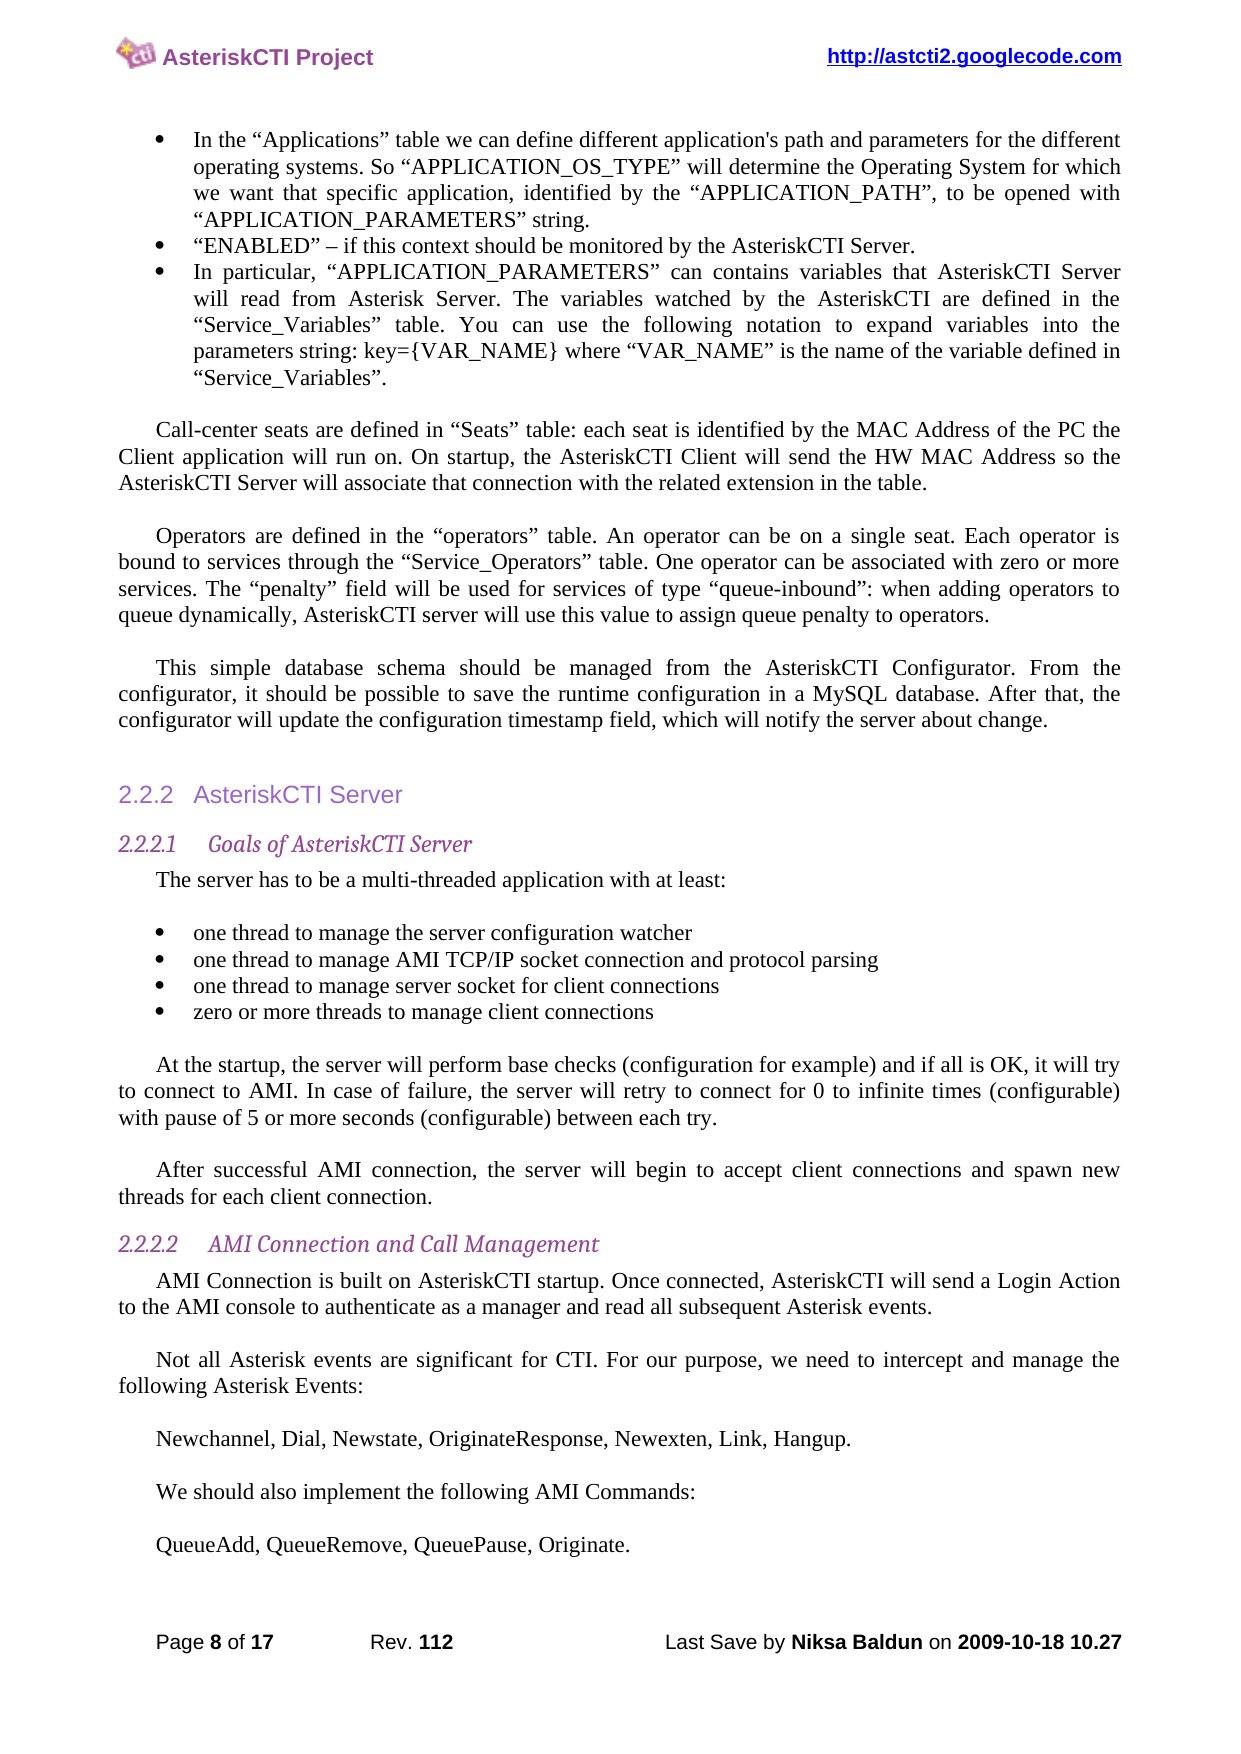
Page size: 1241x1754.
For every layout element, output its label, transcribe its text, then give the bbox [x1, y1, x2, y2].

subtitle AsteriskCTI Server [118, 780, 1122, 809]
picture [116, 34, 157, 74]
text The server has to be a multi-threaded application with at least: [118, 867, 1122, 893]
text We should also implement the following AMI Commands: [118, 1478, 1122, 1504]
text QueueAdd, QueueRemove, QueuePause, Originate. [118, 1531, 1122, 1557]
list In the “Applications” table we can define different application's path and parameters for the different operating systems. So “APPLICATION_OS_TYPE” will determine the Operating System for which we want that specific application, identified by the “APPLICATION_PATH”, to be opened with “APPLICATION_PARAMETERS” string. [156, 127, 1122, 232]
text After successful AMI connection, the server will begin to accept client connections and spawn new threads for each client connection. [118, 1156, 1122, 1209]
text Newchannel, Dial, Newstate, OriginateResponse, Newexten, Link, Hangup. [118, 1425, 1122, 1452]
list In particular, “APPLICATION_PARAMETERS” can contains variables that AsteriskCTI Server will read from Asterisk Server. The variables watched by the AsteriskCTI are defined in the “Service_Variables” table. You can use the following notation to expand variables into the parameters string: key={VAR_NAME} where “VAR_NAME” is the name of the variable defined in “Service_Variables”. [156, 258, 1122, 390]
list one thread to manage the server configuration watcher [156, 919, 1122, 946]
list one thread to manage server socket for client connections [156, 972, 1122, 998]
text Operators are defined in the “operators” table. An operator can be on a single seat. Each operator is bound to services through the “Service_Operators” table. One operator can be associated with zero or more services. The “penalty” field will be used for services of type “queue-inbound”: when adding operators to queue dynamically, AsteriskCTI server will use this value to assign queue penalty to operators. [118, 522, 1122, 627]
list one thread to manage AMI TCP/IP socket connection and protocol parsing [156, 946, 1122, 972]
subtitle Goals of AsteriskCTI Server [118, 829, 1122, 858]
text Call-center seats are defined in “Seats” table: each seat is identified by the MAC Address of the PC the Client application will run on. On startup, the AsteriskCTI Client will send the HW MAC Address so the AsteriskCTI Server will associate that connection with the related extension in the table. [118, 416, 1122, 496]
list zero or more threads to manage client connections [156, 998, 1122, 1025]
text Not all Asterisk events are significant for CTI. For our purpose, we need to intercept and manage the following Asterisk Events: [118, 1346, 1122, 1399]
text AMI Connection is built on AsteriskCTI startup. Once connected, AsteriskCTI will send a Login Action to the AMI console to authenticate as a manager and read all subsequent Asterisk events. [118, 1267, 1122, 1320]
text This simple database schema should be managed from the AsteriskCTI Configurator. From the configurator, it should be possible to save the runtime configuration in a MySQL database. After that, the configurator will update the configuration timestamp field, which will notify the server about change. [118, 654, 1122, 733]
subtitle AMI Connection and Call Management [118, 1230, 1122, 1259]
list “ENABLED” – if this context should be monitored by the AsteriskCTI Server. [156, 232, 1122, 258]
text At the startup, the server will perform base checks (configuration for example) and if all is OK, it will try to connect to AMI. In case of failure, the server will retry to connect for 0 to infinite times (configurable) with pause of 5 or more seconds (configurable) between each try. [118, 1051, 1122, 1130]
